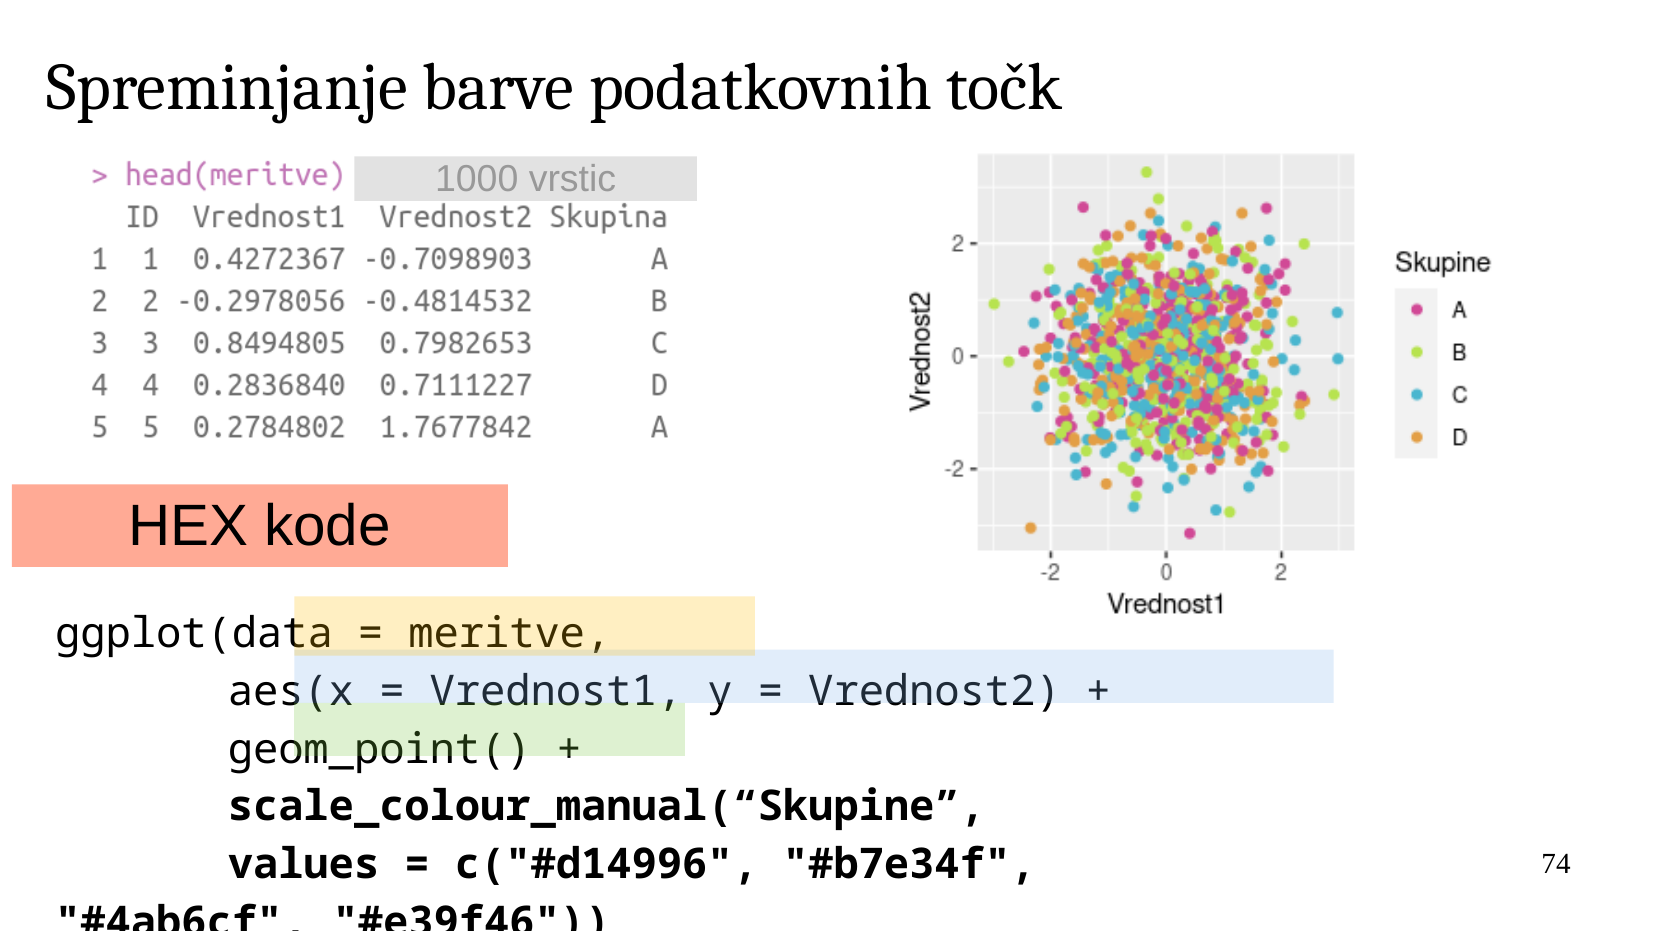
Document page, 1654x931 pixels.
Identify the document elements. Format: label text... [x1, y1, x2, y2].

picture [81, 156, 696, 449]
title Spreminjanje barve podatkovnih točk [46, 33, 1535, 142]
text_box [294, 596, 1334, 756]
text_box HEX kode [11, 484, 508, 567]
picture [897, 141, 1519, 634]
text_box 1000 vrstic [354, 156, 697, 201]
list ggplot(data = meritve, aes(x = Vrednost1, y = Vrednost2) + geom_point() + scale_colour_manual(“Skupine”, values = c("#d14996", "#b7e34f", "#4ab6cf", "#e39f46")) [0, 602, 1570, 931]
